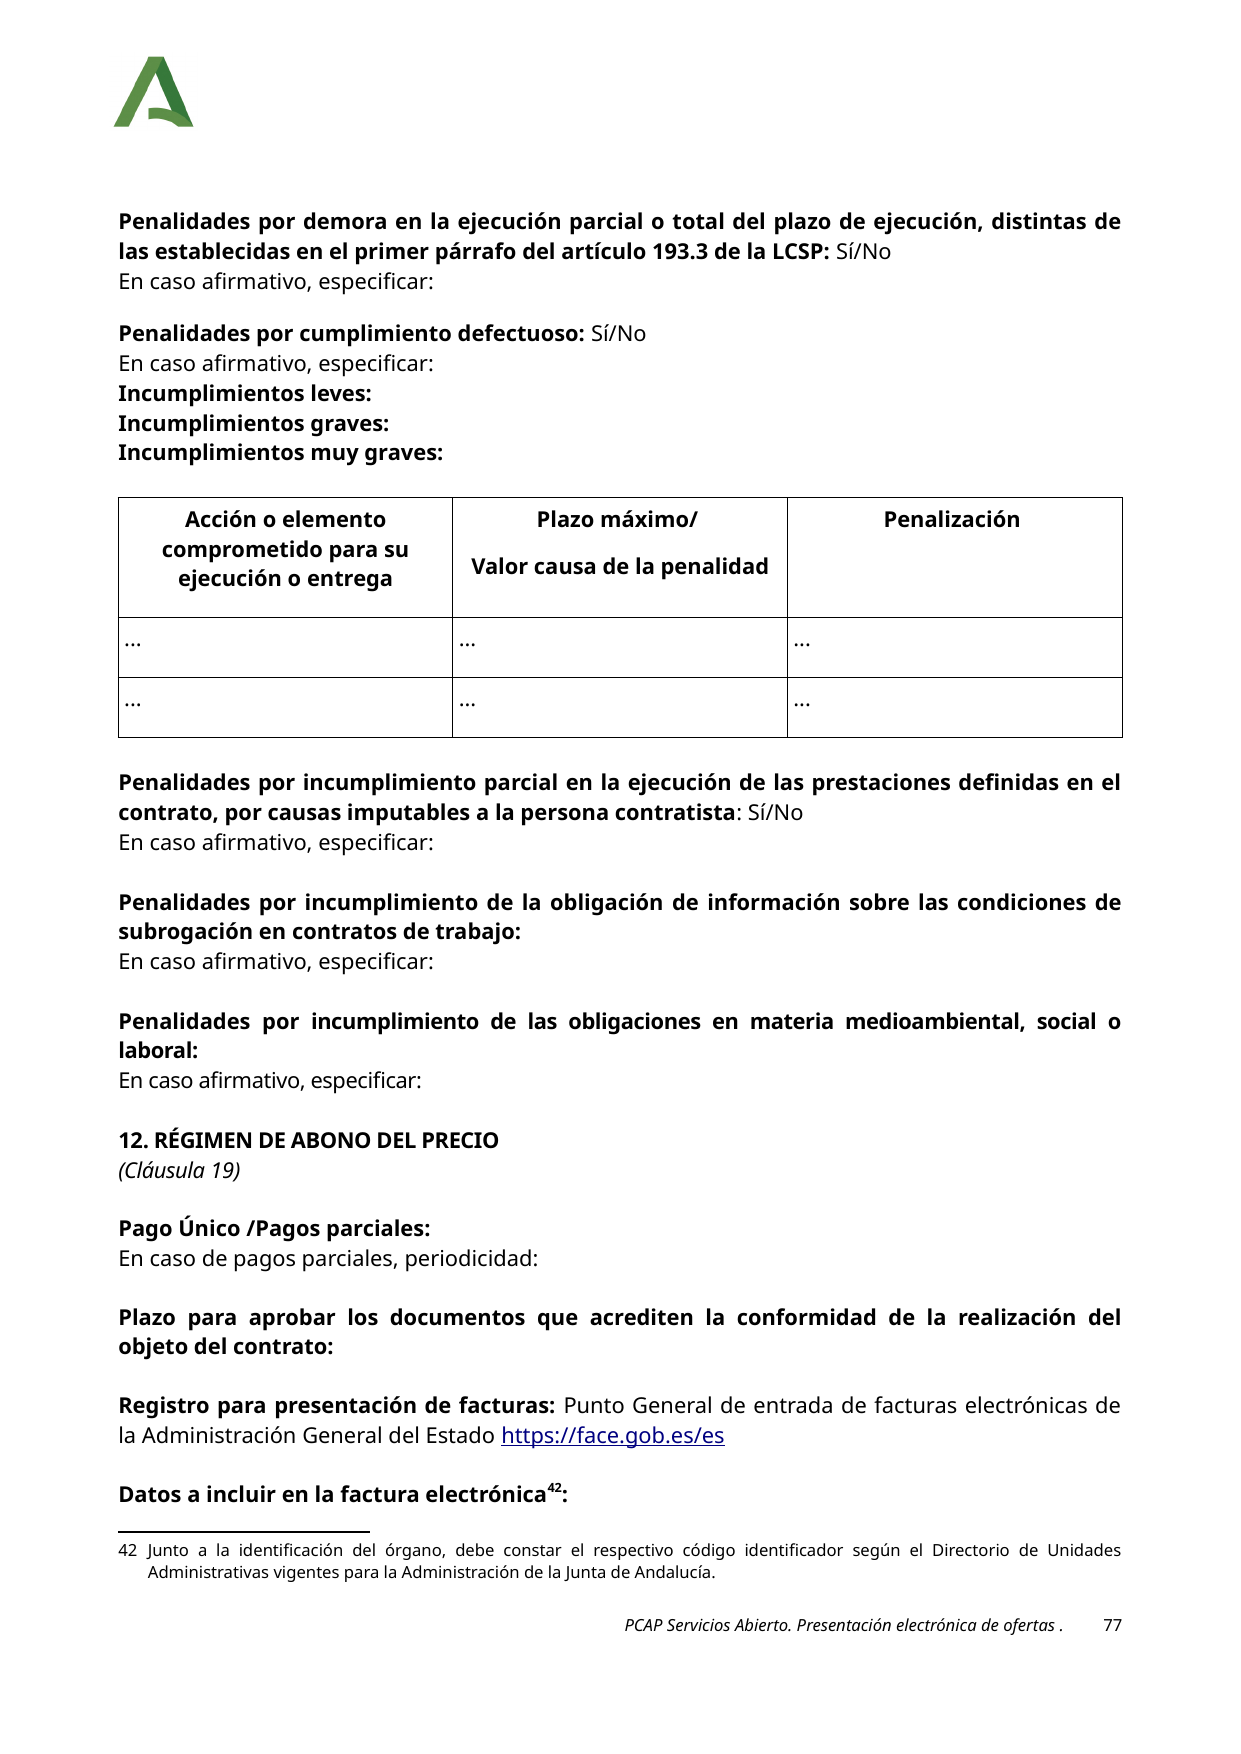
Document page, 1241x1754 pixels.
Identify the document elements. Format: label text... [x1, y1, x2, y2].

text En caso afirmativo, especificar: [118, 266, 1122, 296]
text Plazo para aprobar los documentos que acrediten la conformidad de la realización del objeto del contrato: [118, 1302, 1122, 1361]
text Incumplimientos leves: [118, 378, 1122, 408]
text 12. RÉGIMEN DE ABONO DEL PRECIO [118, 1125, 1122, 1155]
table_header Penalización [788, 498, 1122, 617]
text Incumplimientos muy graves: [118, 437, 1122, 467]
text En caso afirmativo, especificar: [118, 827, 1122, 857]
table_cell ... [453, 678, 787, 737]
text Penalidades por incumplimiento de las obligaciones en materia medioambiental, social o laboral: [118, 1006, 1122, 1065]
text Junto a la identificación del órgano, debe constar el respectivo código identificador según el Directorio de Unidades Administrativas vigentes para la Administración de la Junta de Andalucía. [118, 1538, 1122, 1584]
table_cell ... [788, 618, 1122, 677]
text Datos a incluir en la factura electrónica: [118, 1479, 1122, 1509]
table_cell ... [119, 678, 452, 737]
text Penalidades por incumplimiento parcial en la ejecución de las prestaciones definidas en el contrato, por causas imputables a la persona contratista: Sí/No [118, 767, 1122, 827]
table_cell ... [453, 618, 787, 677]
text Incumplimientos graves: [118, 408, 1122, 437]
text En caso afirmativo, especificar: [118, 1065, 1122, 1095]
table_cell ... [119, 618, 452, 677]
text Penalidades por incumplimiento de la obligación de información sobre las condiciones de subrogación en contratos de trabajo: [118, 887, 1122, 946]
text En caso afirmativo, especificar: [118, 946, 1122, 976]
table_cell ... [788, 678, 1122, 737]
text Penalidades por cumplimiento defectuoso: Sí/No [118, 318, 1122, 348]
text Registro para presentación de facturas: Punto General de entrada de facturas electrónicas de la Administración General del Estado https://face.gob.es/es [118, 1390, 1122, 1449]
text En caso de pagos parciales, periodicidad: [118, 1243, 1122, 1273]
text En caso afirmativo, especificar: [118, 348, 1122, 378]
table_header Plazo máximo/ Valor causa de la penalidad [453, 498, 787, 617]
picture [109, 52, 198, 131]
text (Cláusula 19) [118, 1155, 1122, 1184]
table_header Acción o elemento comprometido para su ejecución o entrega [119, 498, 452, 617]
text Penalidades por demora en la ejecución parcial o total del plazo de ejecución, distintas de las establecidas en el primer párrafo del artículo 193.3 de la LCSP: Sí/No [118, 206, 1122, 266]
text Pago Único /Pagos parciales: [118, 1213, 1122, 1243]
